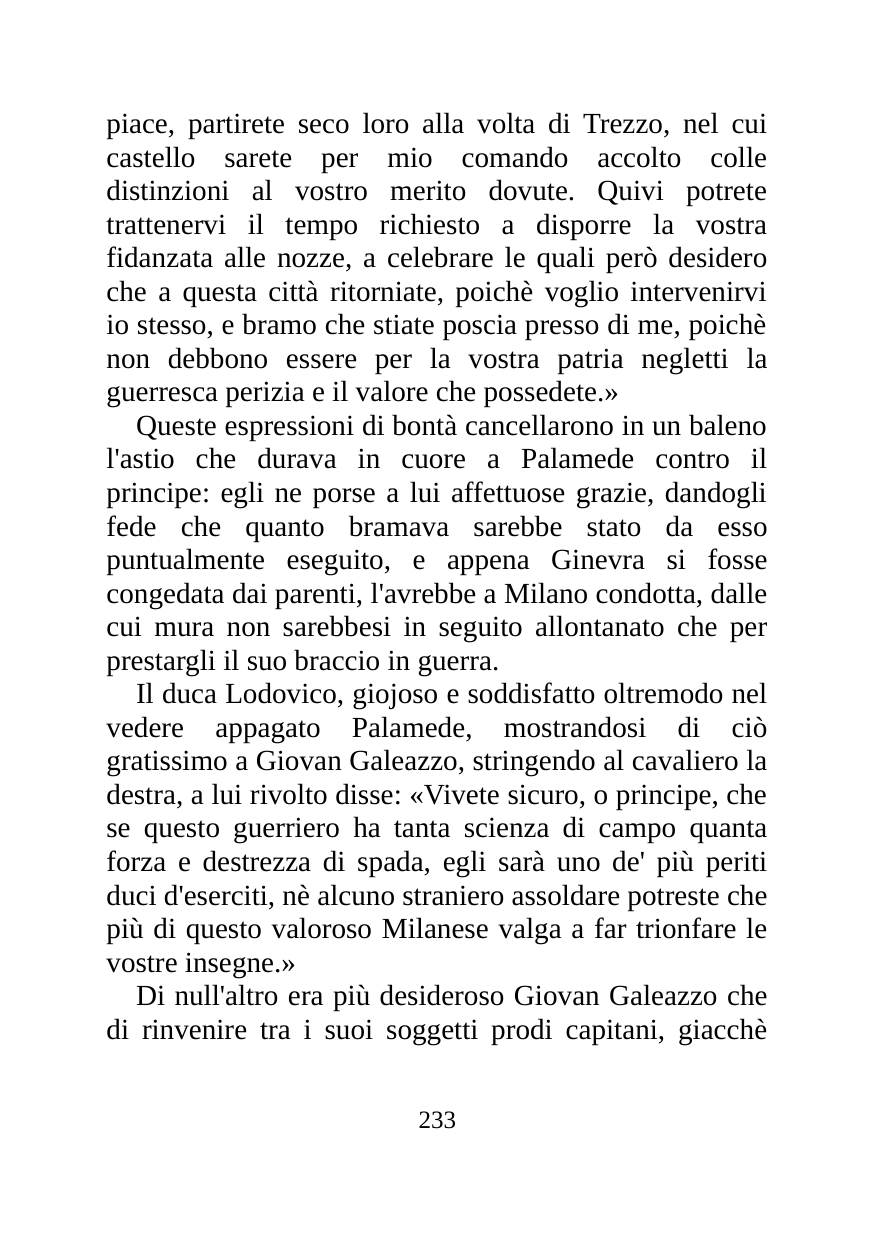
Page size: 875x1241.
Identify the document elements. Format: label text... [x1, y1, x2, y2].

text Il duca Lodovico, giojoso e soddisfatto oltremodo nel vedere appagato Palamede, mostrandosi di ciò gratissimo a Giovan Galeazzo, stringendo al cavaliero la destra, a lui rivolto disse: «Vivete sicuro, o principe, che se questo guerriero ha tanta scienza di campo quanta forza e destrezza di spada, egli sarà uno de' più periti duci d'eserciti, nè alcuno straniero assoldare potreste che più di questo valoroso Milanese valga a far trionfare le vostre insegne.» [106, 676, 768, 978]
text Queste espressioni di bontà cancellarono in un baleno l'astio che durava in cuore a Palamede contro il principe: egli ne porse a lui affettuose grazie, dandogli fede che quanto bramava sarebbe stato da esso puntualmente eseguito, e appena Ginevra si fosse congedata dai parenti, l'avrebbe a Milano condotta, dalle cui mura non sarebbesi in seguito allontanato che per prestargli il suo braccio in guerra. [106, 408, 768, 676]
text Di null'altro era più desideroso Giovan Galeazzo che di rinvenire tra i suoi soggetti prodi capitani, giacchè [106, 978, 768, 1045]
text piace, partirete seco loro alla volta di Trezzo, nel cui castello sarete per mio comando accolto colle distinzioni al vostro merito dovute. Quivi potrete trattenervi il tempo richiesto a disporre la vostra fidanzata alle nozze, a celebrare le quali però desidero che a questa città ritorniate, poichè voglio intervenirvi io stesso, e bramo che stiate poscia presso di me, poichè non debbono essere per la vostra patria negletti la guerresca perizia e il valore che possedete.» [106, 106, 768, 408]
